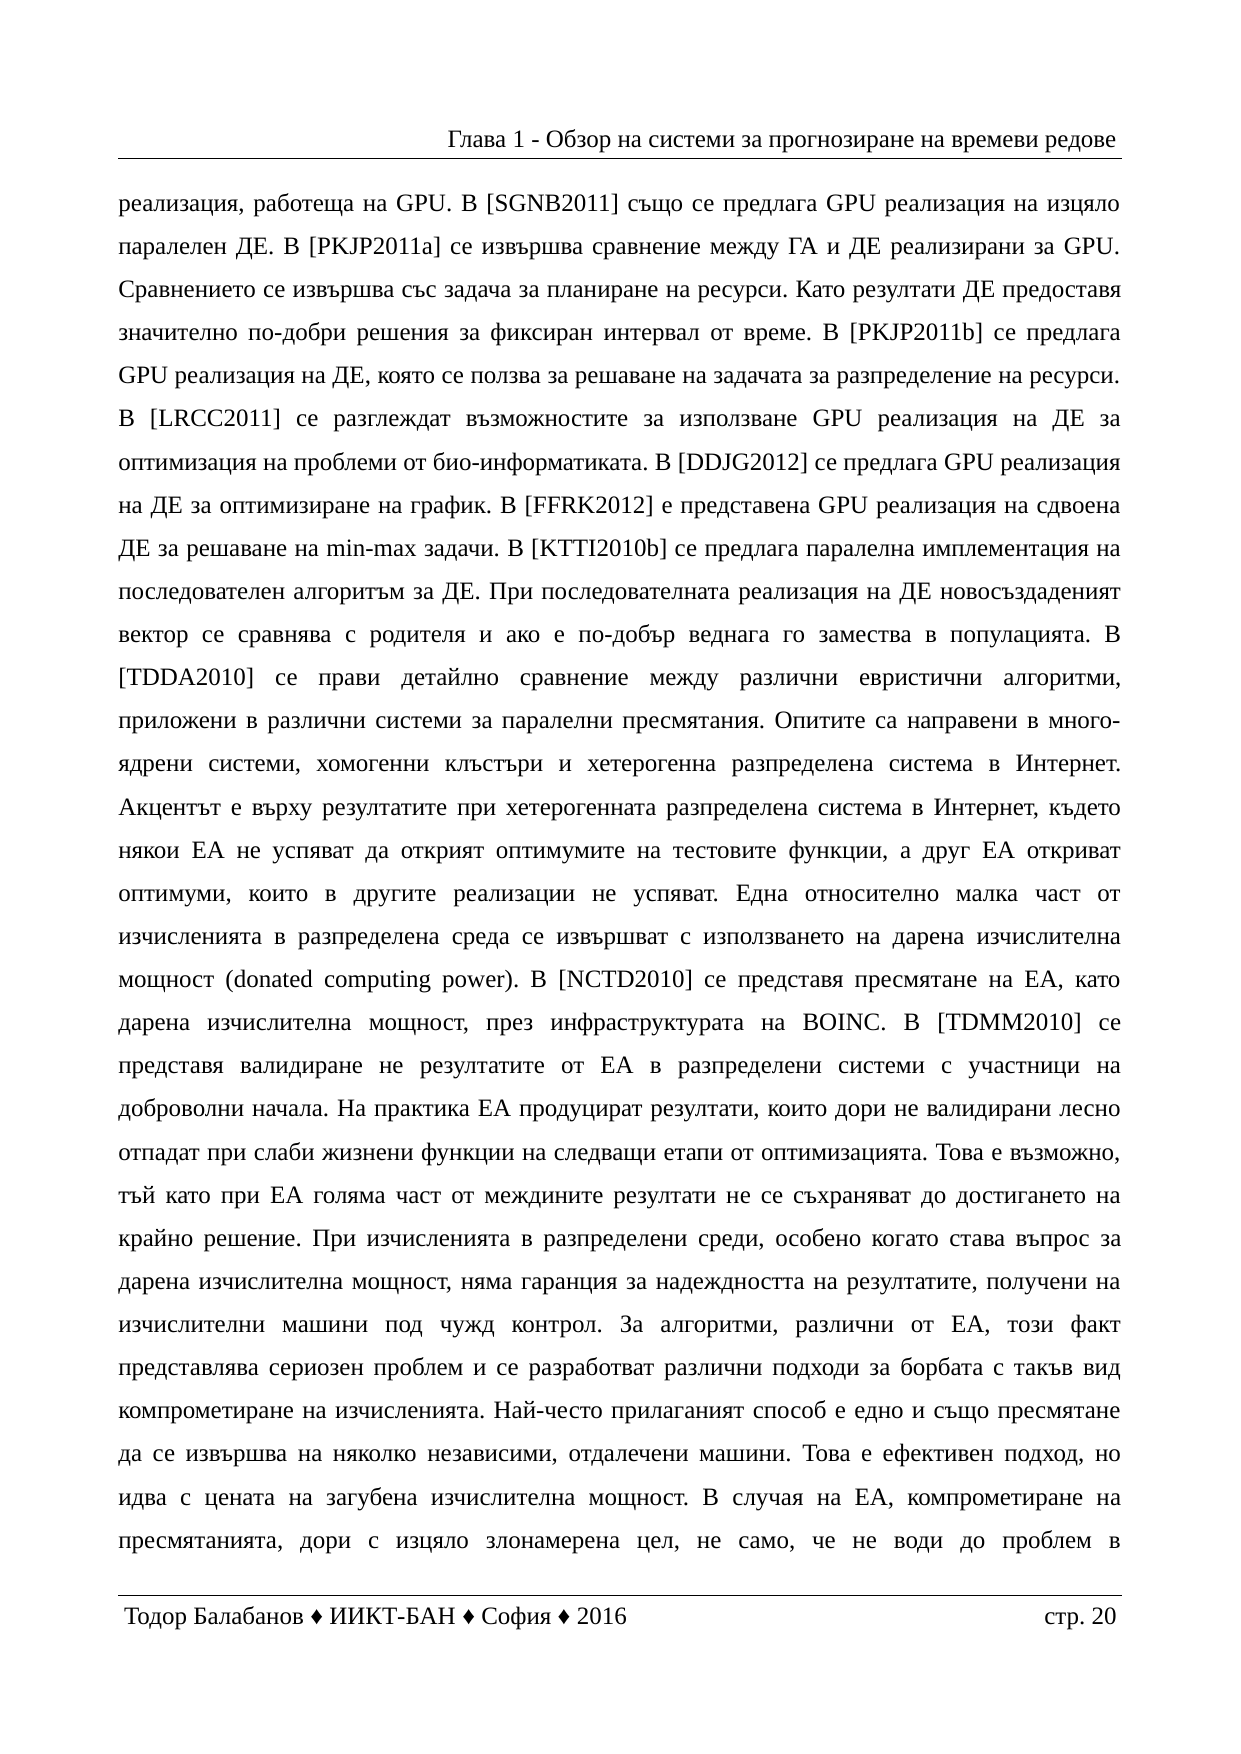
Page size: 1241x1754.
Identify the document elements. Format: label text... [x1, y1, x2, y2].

text реализация, работеща на GPU. В [SGNB2011] също се предлага GPU реализация на изцяло паралелен ДЕ. В [PKJP2011a] се извършва сравнение между ГА и ДЕ реализирани за GPU. Сравнението се извършва със задача за планиране на ресурси. Като резултати ДЕ предоставя значително по-добри решения за фиксиран интервал от време. В [PKJP2011b] се предлага GPU реализация на ДЕ, която се ползва за решаване на задачата за разпределение на ресурси. В [LRCC2011] се разглеждат възможностите за използване GPU реализация на ДЕ за оптимизация на проблеми от био-информатиката. В [DDJG2012] се предлага GPU реализация на ДЕ за оптимизиране на график. В [FFRK2012] е представена GPU реализация на сдвоена ДЕ за решаване на min-max задачи. В [KTTI2010b] се предлага паралелна имплементация на последователен алгоритъм за ДЕ. При последователната реализация на ДЕ новосъздаденият вектор се сравнява с родителя и ако е по-добър веднага го замества в популацията. В [TDDA2010] се прави детайлно сравнение между различни евристични алгоритми, приложени в различни системи за паралелни пресмятания. Опитите са направени в много-ядрени системи, хомогенни клъстъри и хетерогенна разпределена система в Интернет. Акцентът е върху резултатите при хетерогенната разпределена система в Интернет, където някои ЕА не успяват да открият оптимумите на тестовите функции, а друг ЕА откриват оптимуми, които в другите реализации не успяват. Една относително малка част от изчисленията в разпределена среда се извършват с използването на дарена изчислителна мощност (donated computing power). В [NCTD2010] се представя пресмятане на ЕА, като дарена изчислителна мощност, през инфраструктурата на BOINC. В [TDMM2010] се представя валидиране не резултатите от ЕА в разпределени системи с участници на доброволни начала. На практика ЕА продуцират резултати, които дори не валидирани лесно отпадат при слаби жизнени функции на следващи етапи от оптимизацията. Това е възможно, тъй като при ЕА голяма част от междините резултати не се съхраняват до достигането на крайно решение. При изчисленията в разпределени среди, особено когато става въпрос за дарена изчислителна мощност, няма гаранция за надеждността на резултатите, получени на изчислителни машини под чужд контрол. За алгоритми, различни от ЕА, този факт представлява сериозен проблем и се разработват различни подходи за борбата с такъв вид компрометиране на изчисленията. Най-често прилаганият способ е едно и също пресмятане да се извършва на няколко независими, отдалечени машини. Това е ефективен подход, но идва с цената на загубена изчислителна мощност. В случая на ЕА, компрометиране на пресмятанията, дори с изцяло злонамерена цел, не само, че не води до проблем в [118, 188, 1122, 1553]
